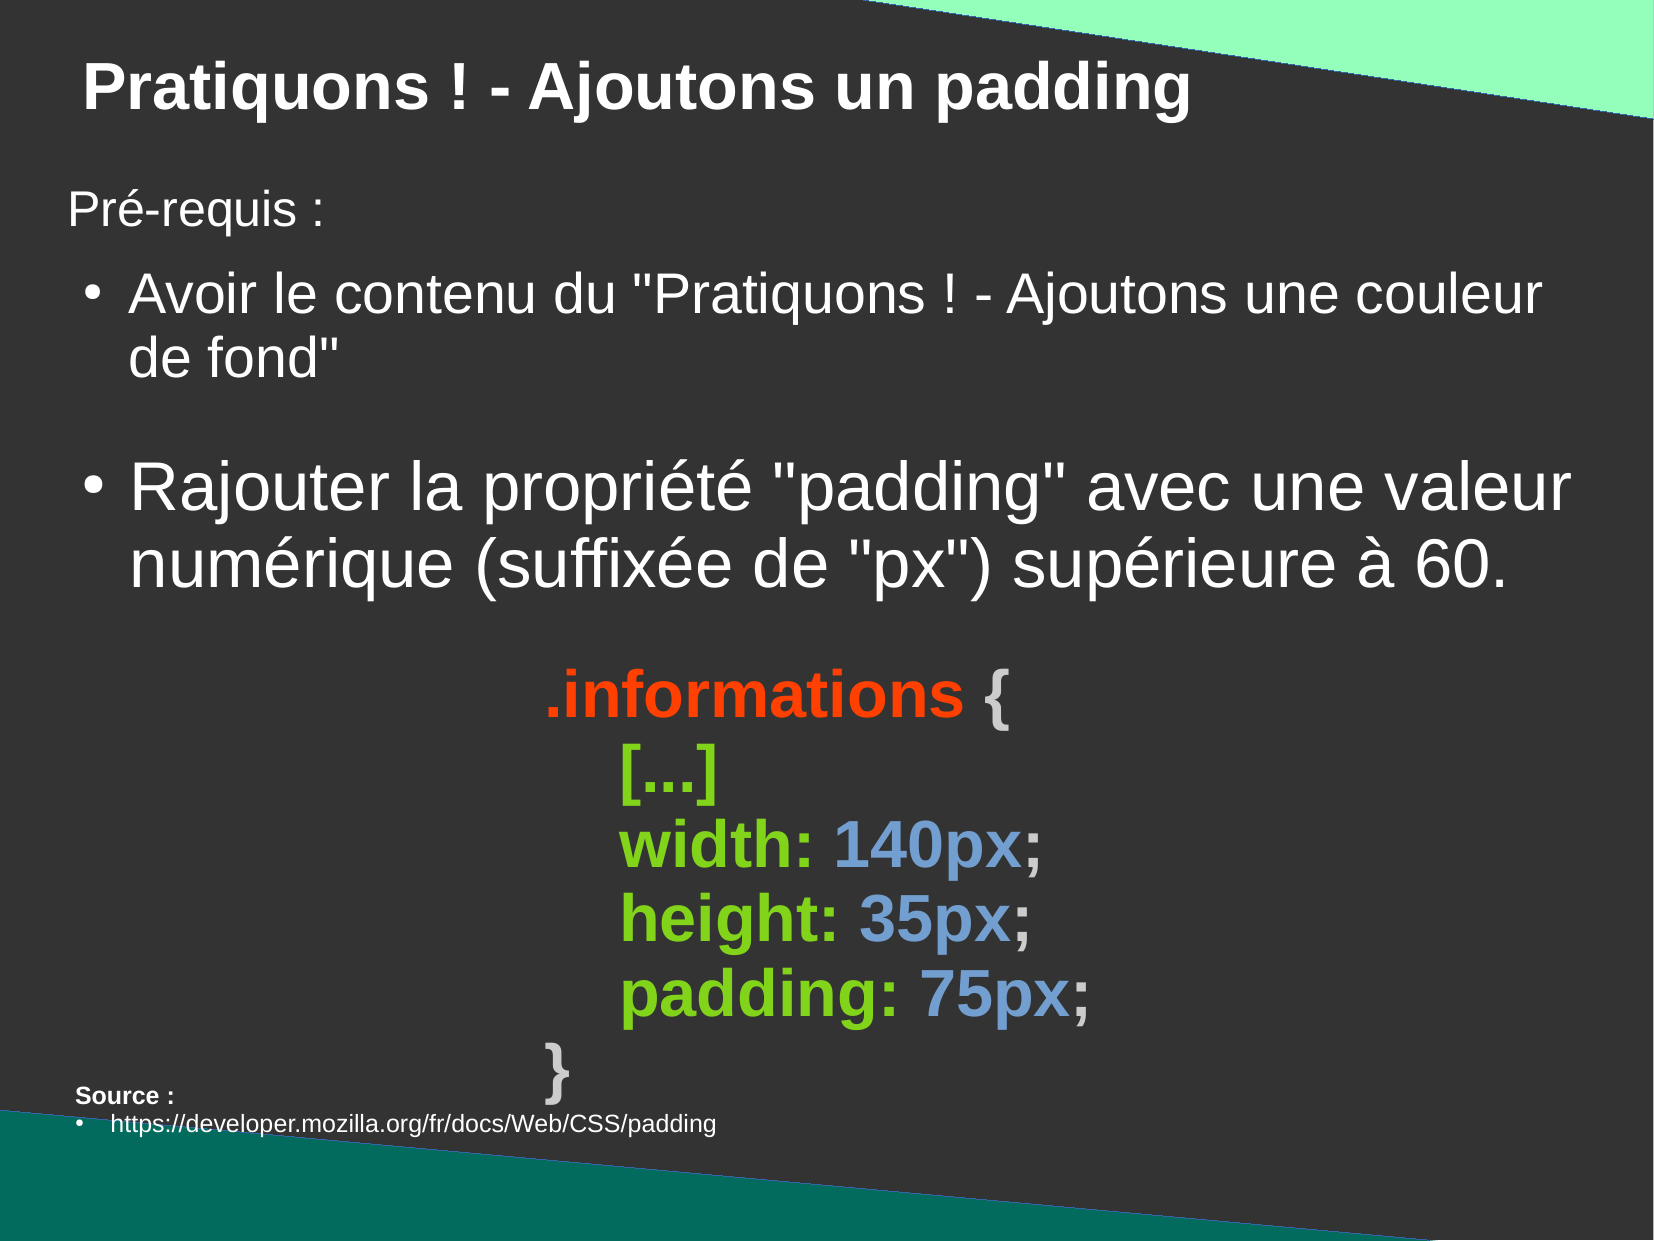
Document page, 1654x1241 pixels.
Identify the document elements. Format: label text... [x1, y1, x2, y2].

text_box [863, 0, 1654, 120]
text_box Source : https://developer.mozilla.org/fr/docs/Web/CSS/padding [60, 1074, 1546, 1217]
list Pré-requis : Avoir le contenu du "Pratiquons ! - Ajoutons une couleur de fond" [67, 180, 1607, 390]
title Pratiquons ! - Ajoutons un padding [82, 49, 1571, 152]
list Rajouter la propriété "padding" avec une valeur numérique (suffixée de "px") supérieure à 60. [64, 447, 1589, 626]
text_box .informations { [...] width: 140px; height: 35px; padding: 75px; } [529, 649, 1125, 1074]
